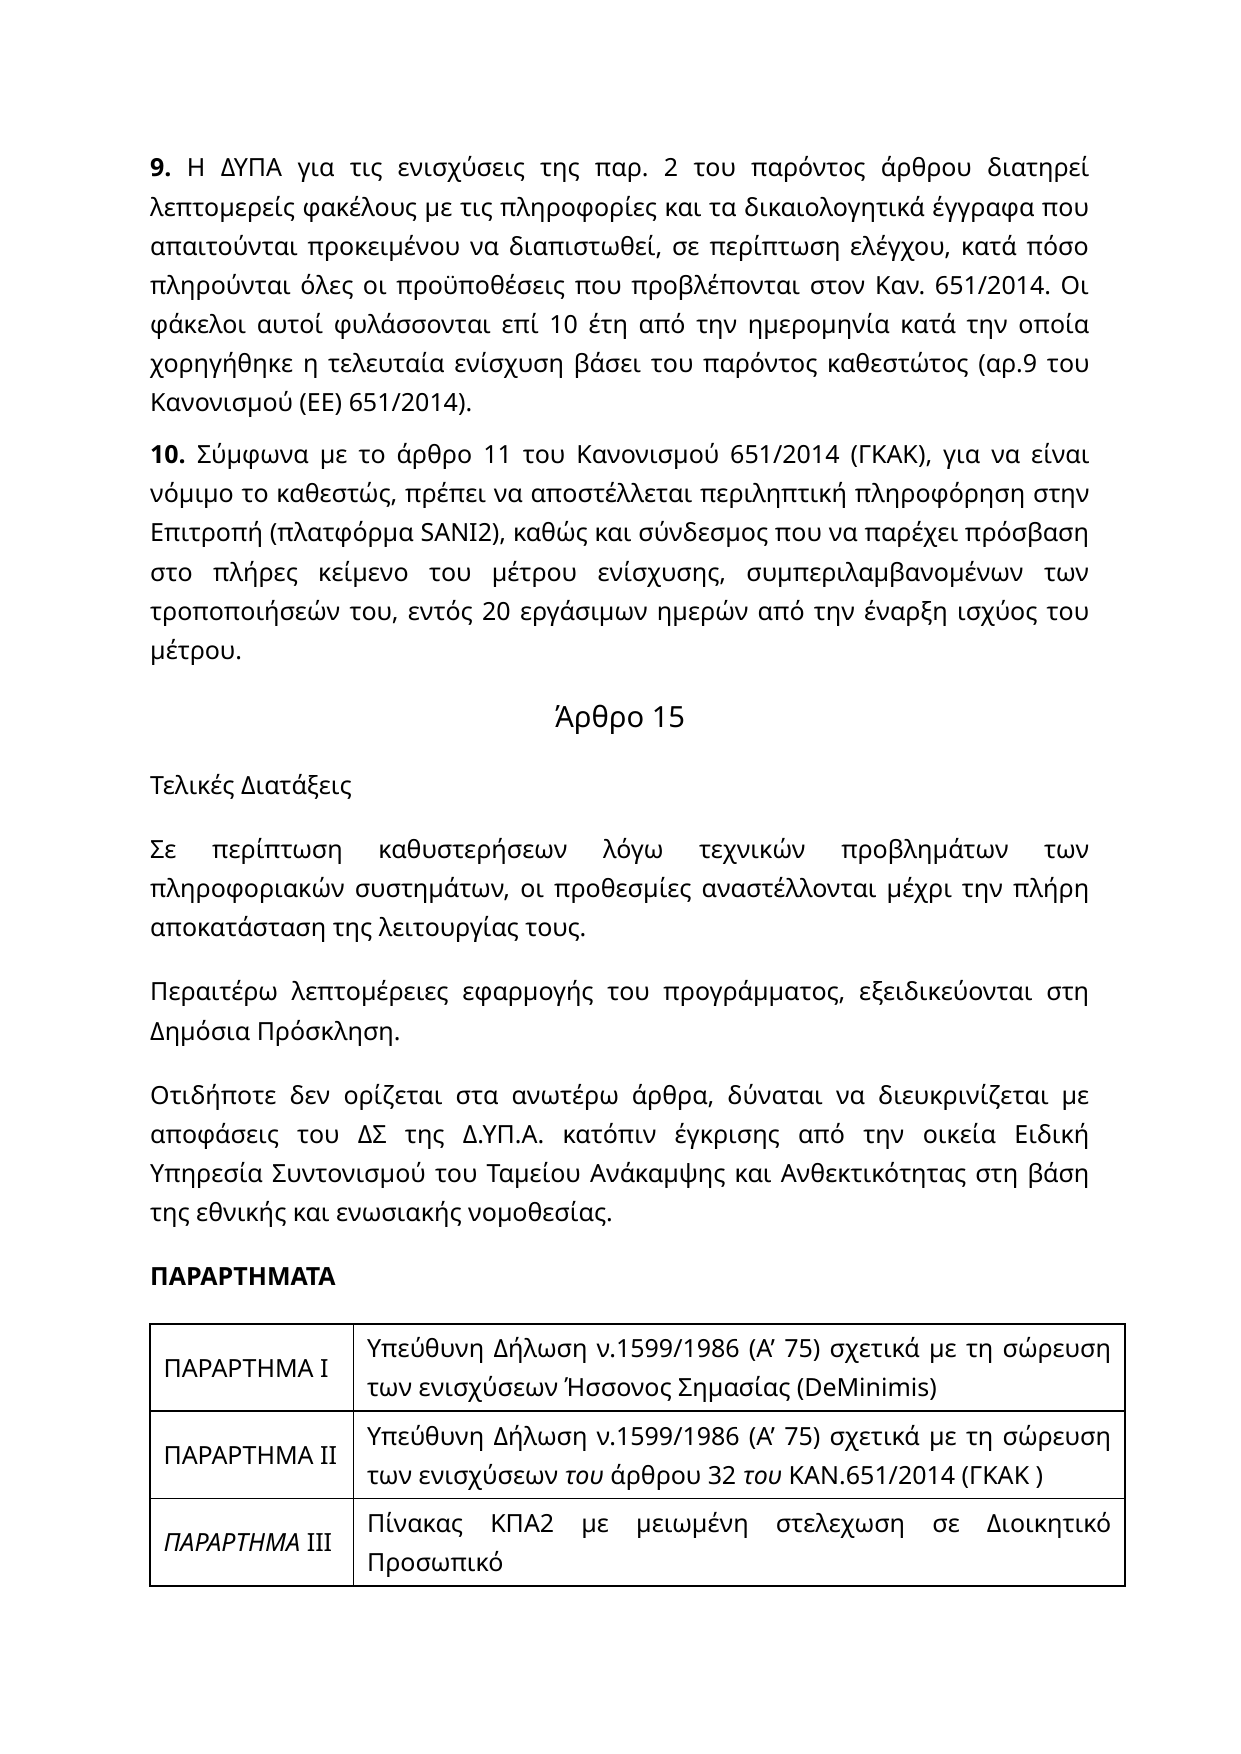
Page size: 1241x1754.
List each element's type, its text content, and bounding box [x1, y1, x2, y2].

text Περαιτέρω λεπτομέρειες εφαρμογής του προγράμματος, εξειδικεύονται στη Δημόσια Πρόσκληση. [150, 974, 1090, 1047]
table_cell Υπεύθυνη Δήλωση ν.1599/1986 (Α’ 75) σχετικά με τη σώρευση των ενισχύσεων του άρθρου 32 του ΚΑΝ.651/2014 (ΓΚΑΚ ) [354, 1412, 1124, 1498]
text 9. Η ΔΥΠΑ για τις ενισχύσεις της παρ. 2 του παρόντος άρθρου διατηρεί λεπτομερείς φακέλους με τις πληροφορίες και τα δικαιολογητικά έγγραφα που απαιτούνται προκειμένου να διαπιστωθεί, σε περίπτωση ελέγχου, κατά πόσο πληρούνται όλες οι προϋποθέσεις που προβλέπονται στον Καν. 651/2014. Οι φάκελοι αυτοί φυλάσσονται επί 10 έτη από την ημερομηνία κατά την οποία χορηγήθηκε η τελευταία ενίσχυση βάσει του παρόντος καθεστώτος (αρ.9 του Κανονισμού (ΕΕ) 651/2014). [150, 150, 1090, 419]
table_header ΠΑΡΑΡΤΗΜΑ I [151, 1325, 353, 1410]
table_cell ΠΑΡΑΡΤΗΜΑ III [151, 1499, 353, 1585]
table_cell ΠΑΡΑΡΤΗΜΑ II [151, 1412, 353, 1498]
table_cell Πίνακας ΚΠΑ2 με μειωμένη στελεχωση σε Διοικητικό Προσωπικό [354, 1499, 1124, 1585]
text ΠΑΡΑΡΤΗΜΑΤΑ [150, 1259, 1090, 1293]
table_header Υπεύθυνη Δήλωση ν.1599/1986 (Α’ 75) σχετικά με τη σώρευση των ενισχύσεων Ήσσονος Σημασίας (DeMinimis) [354, 1325, 1124, 1410]
text Σε περίπτωση καθυστερήσεων λόγω τεχνικών προβλημάτων των πληροφοριακών συστημάτων, οι προθεσμίες αναστέλλονται μέχρι την πλήρη αποκατάσταση της λειτουργίας τους. [150, 831, 1090, 944]
text 10. Σύμφωνα με το άρθρο 11 του Κανονισμού 651/2014 (ΓΚΑΚ), για να είναι νόμιμο το καθεστώς, πρέπει να αποστέλλεται περιληπτική πληροφόρηση στην Επιτροπή (πλατφόρμα SANI2), καθώς και σύνδεσμος που να παρέχει πρόσβαση στο πλήρες κείμενο του μέτρου ενίσχυσης, συμπεριλαμβανομένων των τροποποιήσεών του, εντός 20 εργάσιμων ημερών από την έναρξη ισχύος του μέτρου. [150, 437, 1090, 667]
text Τελικές Διατάξεις [150, 767, 1090, 801]
subtitle Άρθρο 15 [150, 697, 1090, 736]
text Οτιδήποτε δεν ορίζεται στα ανωτέρω άρθρα, δύναται να διευκρινίζεται με αποφάσεις του ΔΣ της Δ.ΥΠ.Α. κατόπιν έγκρισης από την οικεία Ειδική Υπηρεσία Συντονισμού του Ταμείου Ανάκαμψης και Ανθεκτικότητας στη βάση της εθνικής και ενωσιακής νομοθεσίας. [150, 1077, 1090, 1229]
